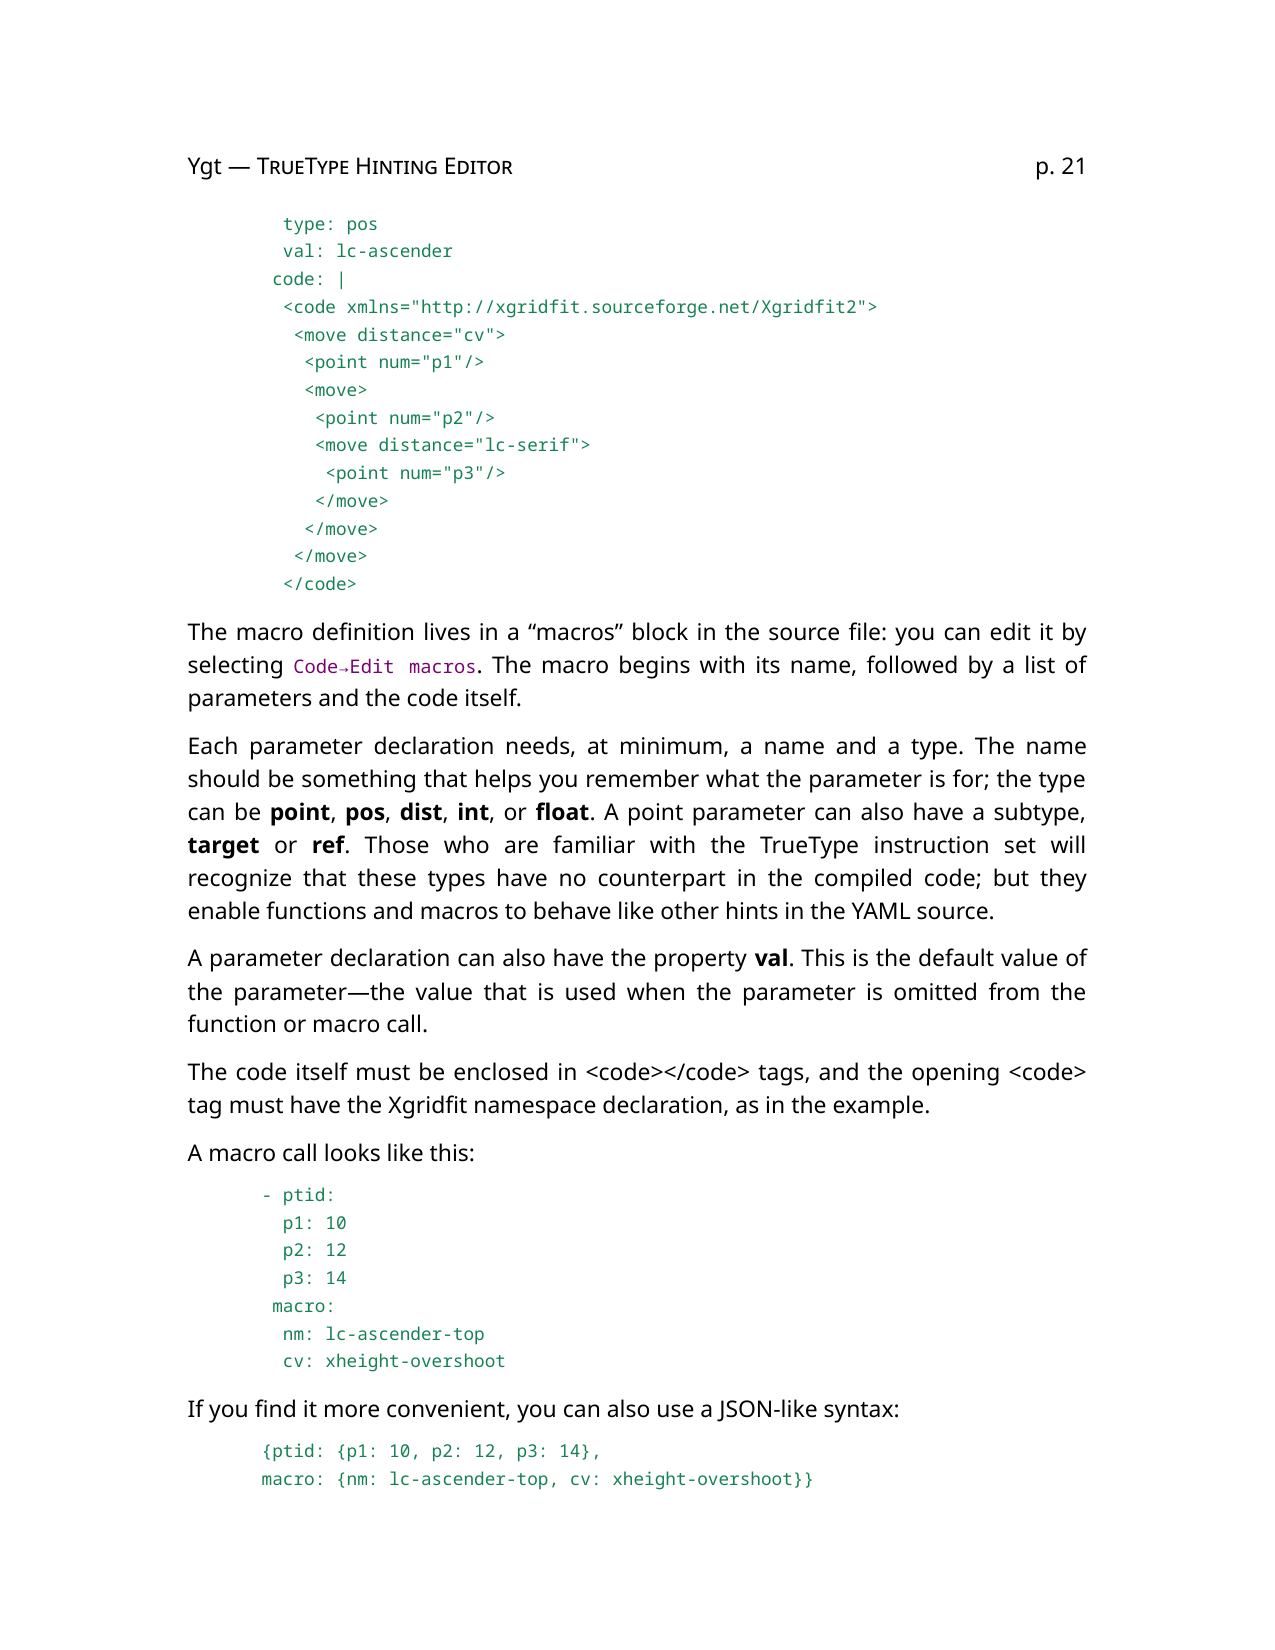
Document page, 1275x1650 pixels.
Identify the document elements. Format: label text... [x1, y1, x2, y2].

text If you find it more convenient, you can also use a JSON-like syntax: [187, 1391, 1087, 1424]
text The macro definition lives in a “macros” block in the source file: you can edit it by selecting Code→Edit macros. The macro begins with its name, followed by a list of parameters and the code itself. [187, 614, 1087, 713]
text type: pos val: lc-ascender code: | <code xmlns="http://xgridfit.sourceforge.net/Xgridfit2"> <move distance="cv"> <point num="p1"/> <move> <point num="p2"/> <move distance="lc-serif"> <point num="p3"/> </move> </move> </move> </code> [261, 211, 1087, 596]
text Each parameter declaration needs, at minimum, a name and a type. The name should be something that helps you remember what the parameter is for; the type can be point, pos, dist, int, or float. A point parameter can also have a subtype, target or ref. Those who are familiar with the TrueType instruction set will recognize that these types have no counterpart in the compiled code; but they enable functions and macros to behave like other hints in the YAML source. [187, 728, 1087, 926]
text The code itself must be enclosed in <code></code> tags, and the opening <code> tag must have the Xgridfit namespace declaration, as in the example. [187, 1054, 1087, 1120]
text A macro call looks like this: [187, 1135, 1087, 1168]
text - ptid: p1: 10 p2: 12 p3: 14 macro: nm: lc-ascender-top cv: xheight-overshoot [261, 1182, 1087, 1373]
text A parameter declaration can also have the property val. This is the default value of the parameter—the value that is used when the parameter is omitted from the function or macro call. [187, 941, 1087, 1039]
text {ptid: {p1: 10, p2: 12, p3: 14}, macro: {nm: lc-ascender-top, cv: xheight-overshoot}} [261, 1439, 1087, 1491]
